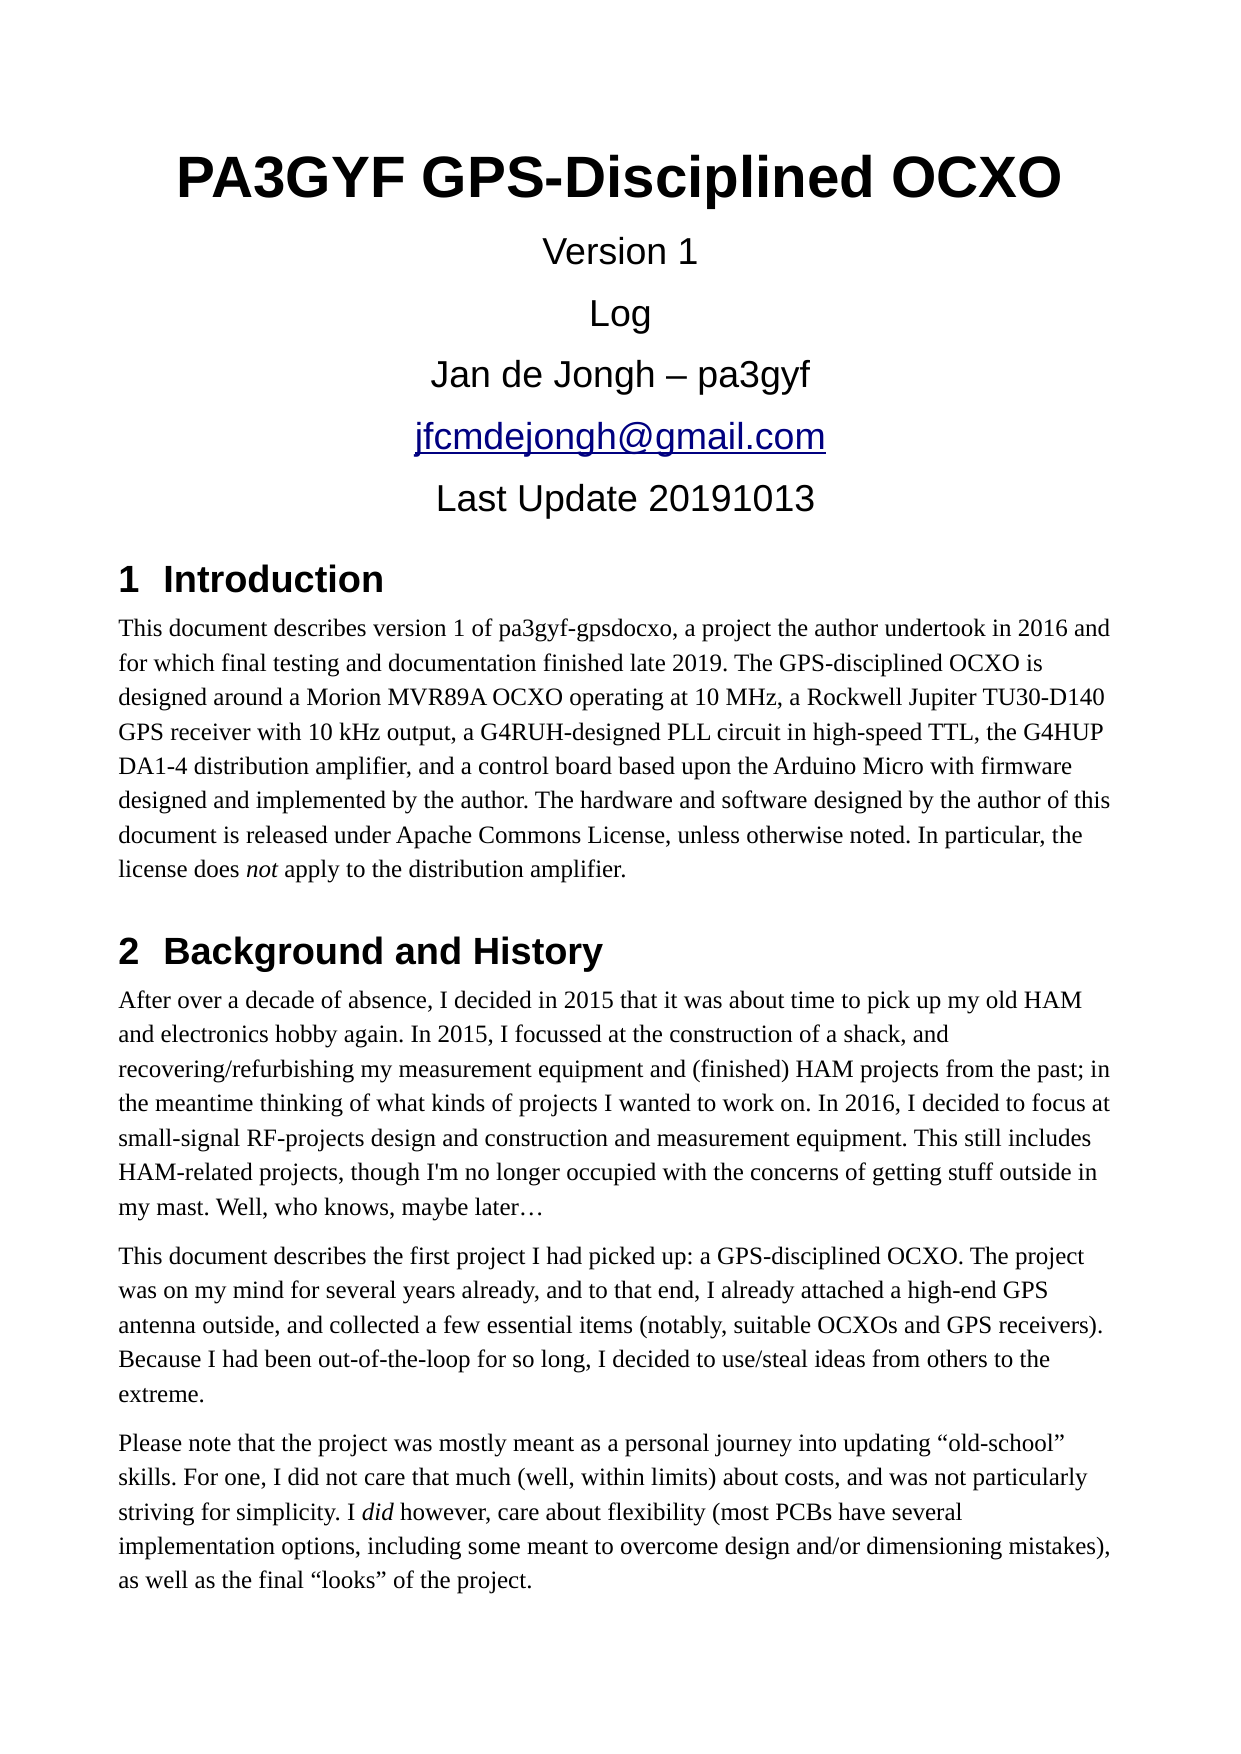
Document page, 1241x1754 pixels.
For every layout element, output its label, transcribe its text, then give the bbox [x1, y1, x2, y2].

subtitle Introduction [118, 557, 1122, 601]
subtitle jfcmdejongh@gmail.com [118, 414, 1122, 458]
title PA3GYF GPS-Disciplined OCXO [118, 143, 1122, 210]
subtitle Background and History [118, 929, 1122, 972]
subtitle Log [118, 291, 1122, 334]
text This document describes version 1 of pa3gyf-gpsdocxo, a project the author undertook in 2016 and for which final testing and documentation finished late 2019. The GPS-disciplined OCXO is designed around a Morion MVR89A OCXO operating at 10 MHz, a Rockwell Jupiter TU30-D140 GPS receiver with 10 kHz output, a G4RUH-designed PLL circuit in high-speed TTL, the G4HUP DA1-4 distribution amplifier, and a control board based upon the Arduino Micro with firmware designed and implemented by the author. The hardware and software designed by the author of this document is released under Apache Commons License, unless otherwise noted. In particular, the license does not apply to the distribution amplifier. [118, 613, 1122, 883]
subtitle Version 1 [118, 229, 1122, 272]
subtitle Jan de Jongh – pa3gyf [118, 353, 1122, 396]
text Please note that the project was mostly meant as a personal journey into updating “old-school” skills. For one, I did not care that much (well, within limits) about costs, and was not particularly striving for simplicity. I did however, care about flexibility (most PCBs have several implementation options, including some meant to overcome design and/or dimensioning mistakes), as well as the final “looks” of the project. [118, 1428, 1122, 1594]
text After over a decade of absence, I decided in 2015 that it was about time to pick up my old HAM and electronics hobby again. In 2015, I focussed at the construction of a shack, and recovering/refurbishing my measurement equipment and (finished) HAM projects from the past; in the meantime thinking of what kinds of projects I wanted to work on. In 2016, I decided to focus at small-signal RF-projects design and construction and measurement equipment. This still includes HAM-related projects, though I'm no longer occupied with the concerns of getting stuff outside in my mast. Well, who knows, maybe later… [118, 985, 1122, 1220]
subtitle Last Update 20191013 [118, 476, 1122, 519]
text This document describes the first project I had picked up: a GPS-disciplined OCXO. The project was on my mind for several years already, and to that end, I already attached a high-end GPS antenna outside, and collected a few essential items (notably, suitable OCXOs and GPS receivers). Because I had been out-of-the-loop for so long, I decided to use/steal ideas from others to the extreme. [118, 1241, 1122, 1407]
